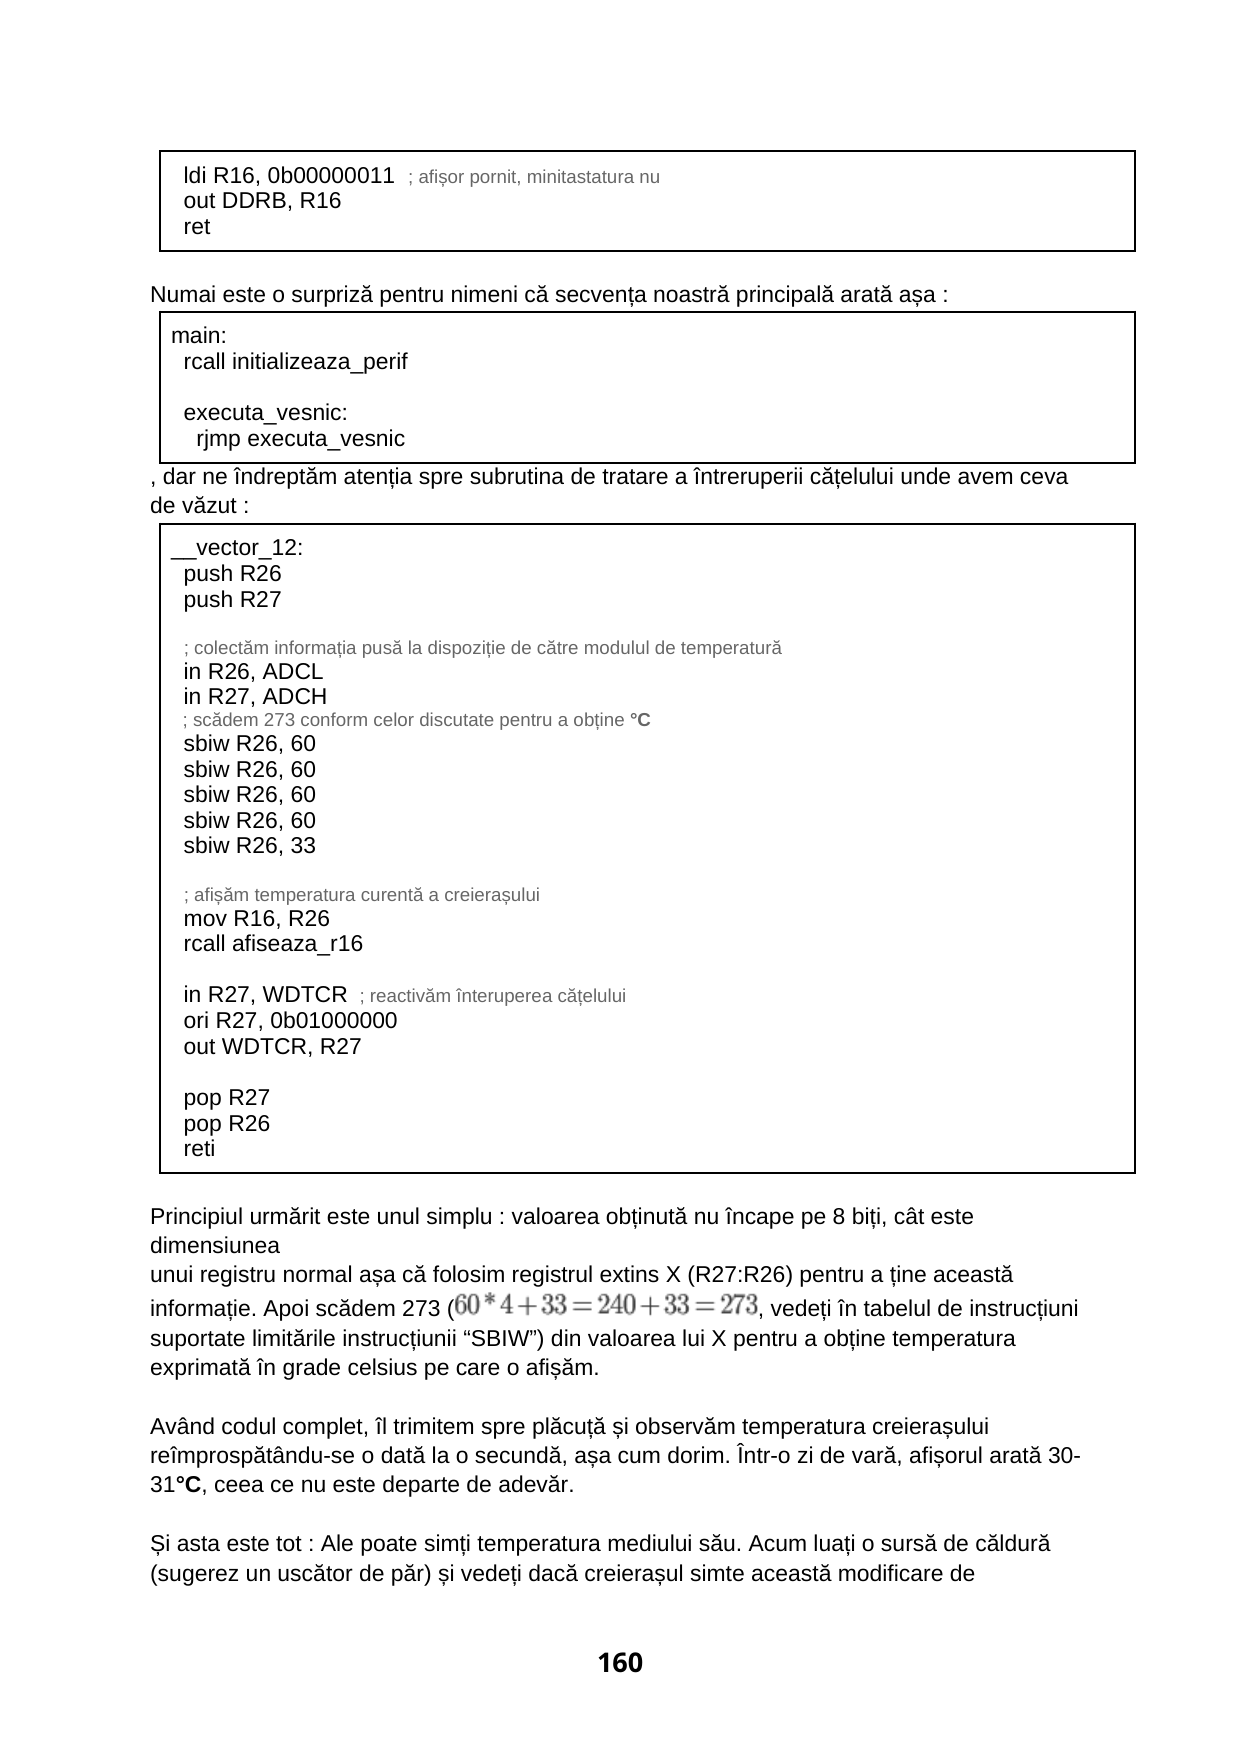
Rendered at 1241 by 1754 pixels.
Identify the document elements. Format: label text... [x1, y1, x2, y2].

text Având codul complet, îl trimitem spre plăcuță și observăm temperatura creierașului reîmprospătându-se o dată la o secundă, așa cum dorim. Într-o zi de vară, afișorul arată 30-31°C, ceea ce nu este departe de adevăr. [150, 1413, 1090, 1498]
table_header __vector_12: push R26 push R27 ; colectăm informația pusă la dispoziție de către modulul de temperatură in R26, ADCL in R27, ADCH ; scădem 273 conform celor discutate pentru a obține °C sbiw R26, 60 sbiw R26, 60 sbiw R26, 60 sbiw R26, 60 sbiw R26, 33 ; afișăm temperatura curentă a creierașului mov R16, R26 rcall afiseaza_r16 in R27, WDTCR ; reactivăm înteruperea cățelului ori R27, 0b01000000 out WDTCR, R27 pop R27 pop R26 reti [161, 525, 1134, 1172]
text unui registru normal așa că folosim registrul extins X (R27:R26) pentru a ține această informație. Apoi scădem 273 (, vedeți în tabelul de instrucțiuni suportate limitările instrucțiunii “SBIW”) din valoarea lui X pentru a obține temperatura exprimată în grade celsius pe care o afișăm. [150, 1262, 1090, 1380]
table_header main: rcall initializeaza_perif executa_vesnic: rjmp executa_vesnic [161, 313, 1134, 462]
picture [454, 1291, 758, 1317]
text Și asta este tot : Ale poate simți temperatura mediului său. Acum luați o sursă de căldură (sugerez un uscător de păr) și vedeți dacă creierașul simte această modificare de [150, 1531, 1090, 1586]
text Numai este o surpriză pentru nimeni că secvența noastră principală arată așa : [150, 281, 1090, 307]
text , dar ne îndreptăm atenția spre subrutina de tratare a întreruperii cățelului unde avem ceva de văzut : [150, 464, 1090, 519]
table_header ldi R16, 0b00000011 ; afișor pornit, minitastatura nu out DDRB, R16 ret [161, 152, 1134, 250]
text Principiul urmărit este unul simplu : valoarea obținută nu încape pe 8 biți, cât este dimensiunea [150, 1203, 1090, 1258]
